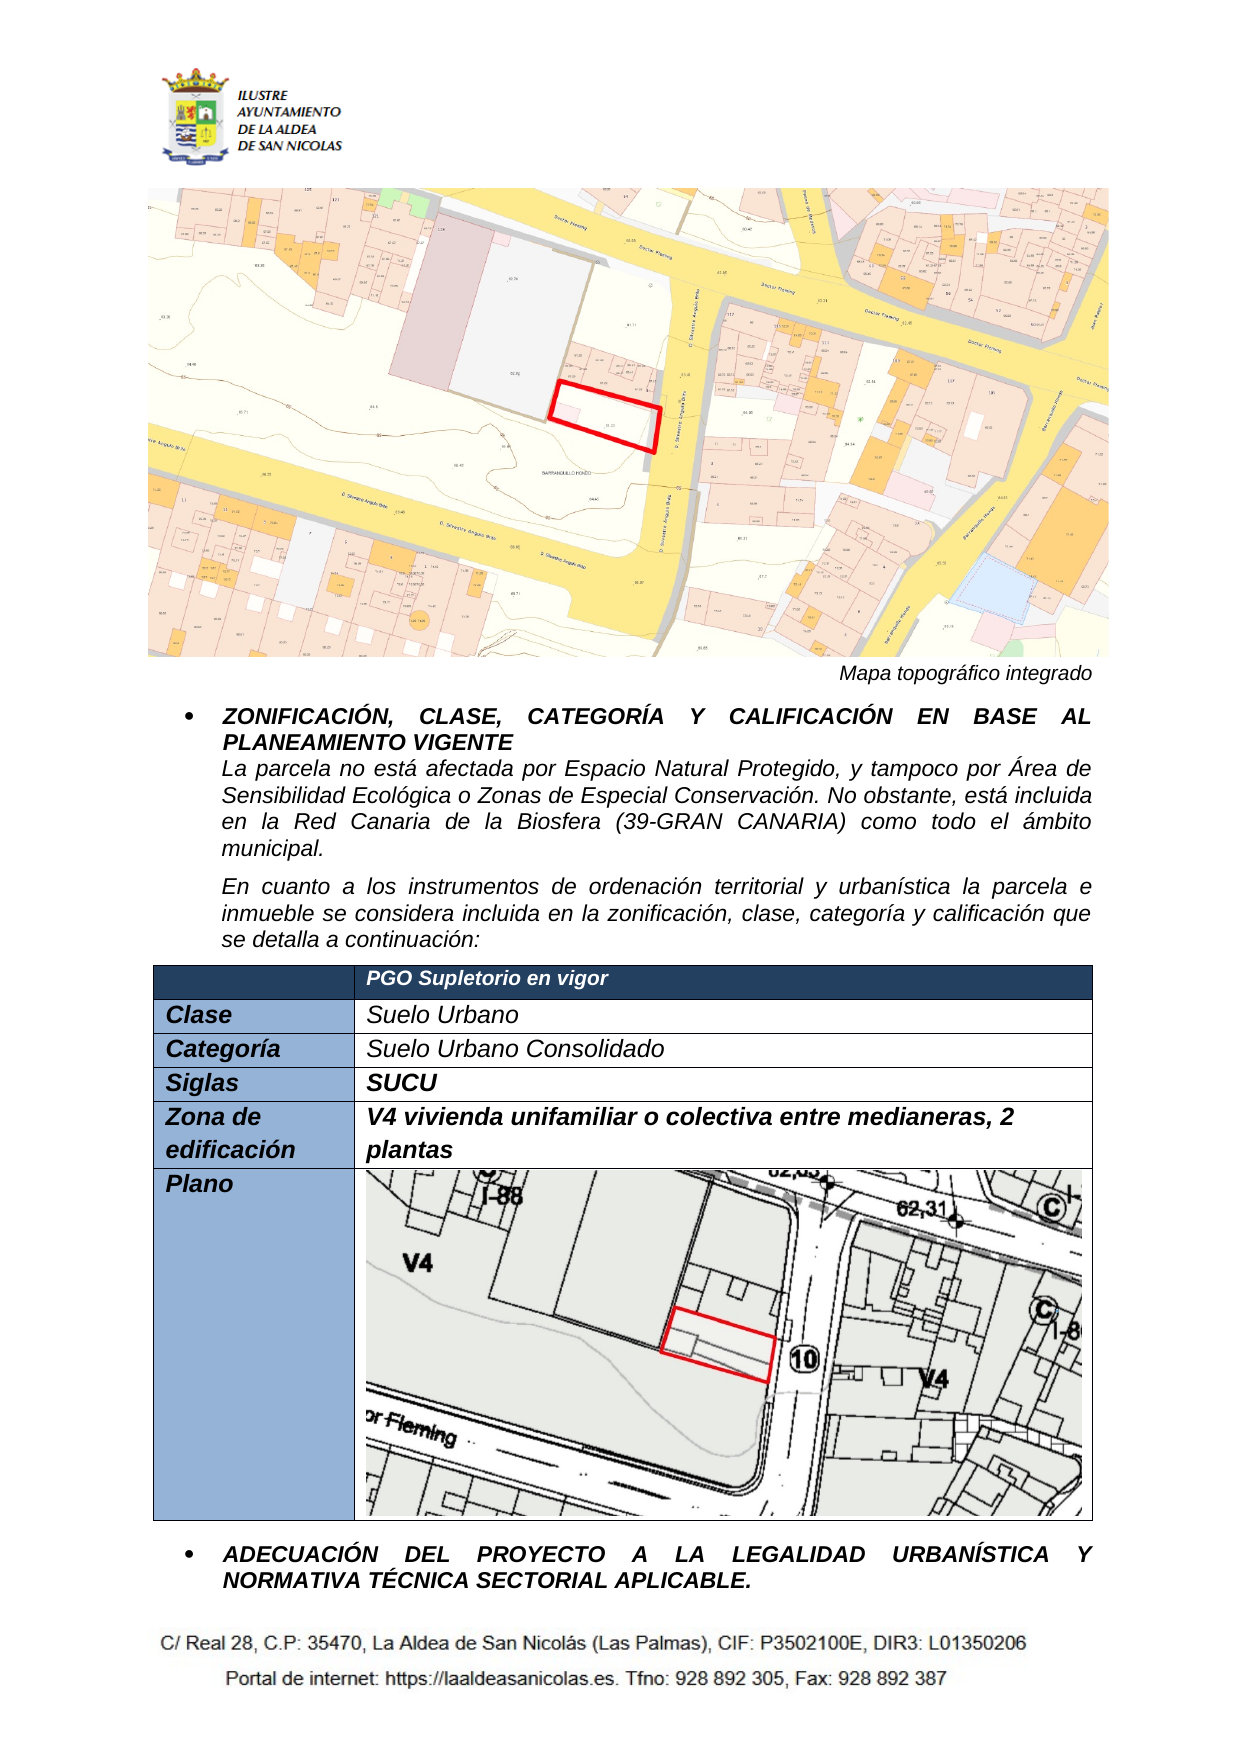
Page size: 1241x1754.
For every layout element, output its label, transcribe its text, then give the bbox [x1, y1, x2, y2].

list ADECUACIÓN DEL PROYECTO A LA LEGALIDAD URBANÍSTICA Y NORMATIVA TÉCNICA SECTORIAL APLICABLE. [185, 1541, 1093, 1593]
text En cuanto a los instrumentos de ordenación territorial y urbanística la parcela e inmueble se considera incluida en la zonificación, clase, categoría y calificación que se detalla a continuación: [221, 873, 1093, 952]
picture [149, 1627, 1034, 1694]
table_cell V4 vivienda unifamiliar o colectiva entre medianeras, 2 plantas [355, 1102, 1092, 1168]
text Mapa topográfico integrado [148, 661, 1093, 684]
table_cell SUCU [355, 1068, 1092, 1101]
table_cell Siglas [154, 1068, 354, 1101]
table_cell Zona de edificación [154, 1102, 354, 1168]
table_cell Suelo Urbano Consolidado [355, 1034, 1092, 1067]
table_cell Categoría [154, 1034, 354, 1067]
table_cell Suelo Urbano [355, 1000, 1092, 1033]
table_cell Plano [154, 1169, 354, 1520]
picture [148, 60, 358, 173]
text La parcela no está afectada por Espacio Natural Protegido, y tampoco por Área de Sensibilidad Ecológica o Zonas de Especial Conservación. No obstante, está incluida en la Red Canaria de la Biosfera (39-GRAN CANARIA) como todo el ámbito municipal. [221, 755, 1093, 861]
picture [366, 1169, 1082, 1516]
table_header PGO Supletorio en vigor [355, 966, 1092, 999]
table_cell Clase [154, 1000, 354, 1033]
table_cell [355, 1169, 1092, 1520]
table_header [154, 966, 354, 999]
picture [148, 188, 1108, 657]
list ZONIFICACIÓN, CLASE, CATEGORÍA Y CALIFICACIÓN en base al planeamiento vigente [185, 703, 1093, 755]
